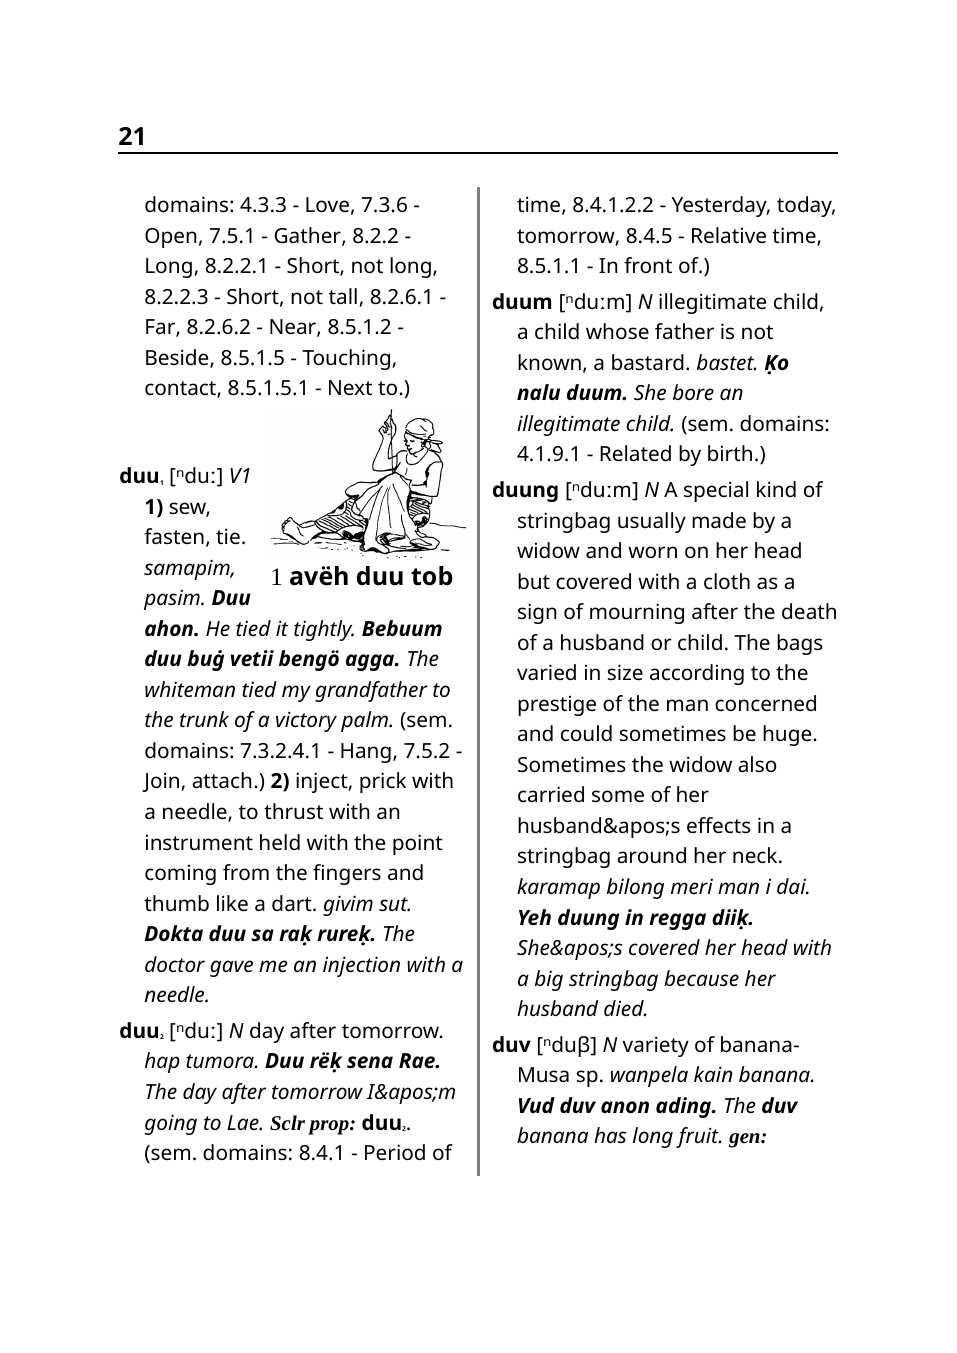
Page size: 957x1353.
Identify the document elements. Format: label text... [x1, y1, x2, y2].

text duum [ⁿduːm] N illegitimate child, a child whose father is not known, a bastard. bastet. Ḳo nalu duum. She bore an illegitimate child. (sem. domains: 4.1.9.1 - Related by birth.) [492, 284, 838, 472]
text domains: 4.3.3 - Love, 7.3.6 - Open, 7.5.1 - Gather, 8.2.2 - Long, 8.2.2.1 - Short, not long, 8.2.2.3 - Short, not tall, 8.2.6.1 - Far, 8.2.6.2 - Near, 8.5.1.2 - Beside, 8.5.1.5 - Touching, contact, 8.5.1.5.1 - Next to.) [119, 188, 466, 406]
text duu1 [ⁿduː] V1 1) sew, fasten, tie. samapim, pasim. Duu ahon. He tied it tightly. Bebuum duu buġ vetii bengö agga. The whiteman tied my grandfather to the trunk of a victory palm. (sem. domains: 7.3.2.4.1 - Hang, 7.5.2 - Join, attach.) 2) inject, prick with a needle, to thrust with an instrument held with the point coming from the fingers and thumb like a dart. givim sut. Dokta duu sa raḳ rureḳ. The doctor gave me an injection with a needle. [119, 459, 466, 1013]
text duv [ⁿduβ] N variety of banana-Musa sp. wanpela kain banana. Vud duv anon ading. The duv banana has long fruit. gen: [492, 1027, 838, 1154]
text time, 8.4.1.2.2 - Yesterday, today, tomorrow, 8.4.5 - Relative time, 8.5.1.1 - In front of.) [492, 188, 838, 284]
text 1 avëh duu tob [270, 559, 466, 593]
picture [270, 409, 466, 559]
text duu2 [ⁿduː] N day after tomorrow. hap tumora. Duu rëḳ sena Rae. The day after tomorrow I&apos;m going to Lae. Sclr prop: duu2. (sem. domains: 8.4.1 - Period of [119, 1013, 466, 1171]
text duung [ⁿduːm] N A special kind of stringbag usually made by a widow and worn on her head but covered with a cloth as a sign of mourning after the death of a husband or child. The bags varied in size according to the prestige of the man concerned and could sometimes be huge. Sometimes the widow also carried some of her husband&apos;s effects in a stringbag around her neck. karamap bilong meri man i dai. Yeh duung in regga diiḳ. She&apos;s covered her head with a big stringbag because her husband died. [492, 472, 838, 1027]
